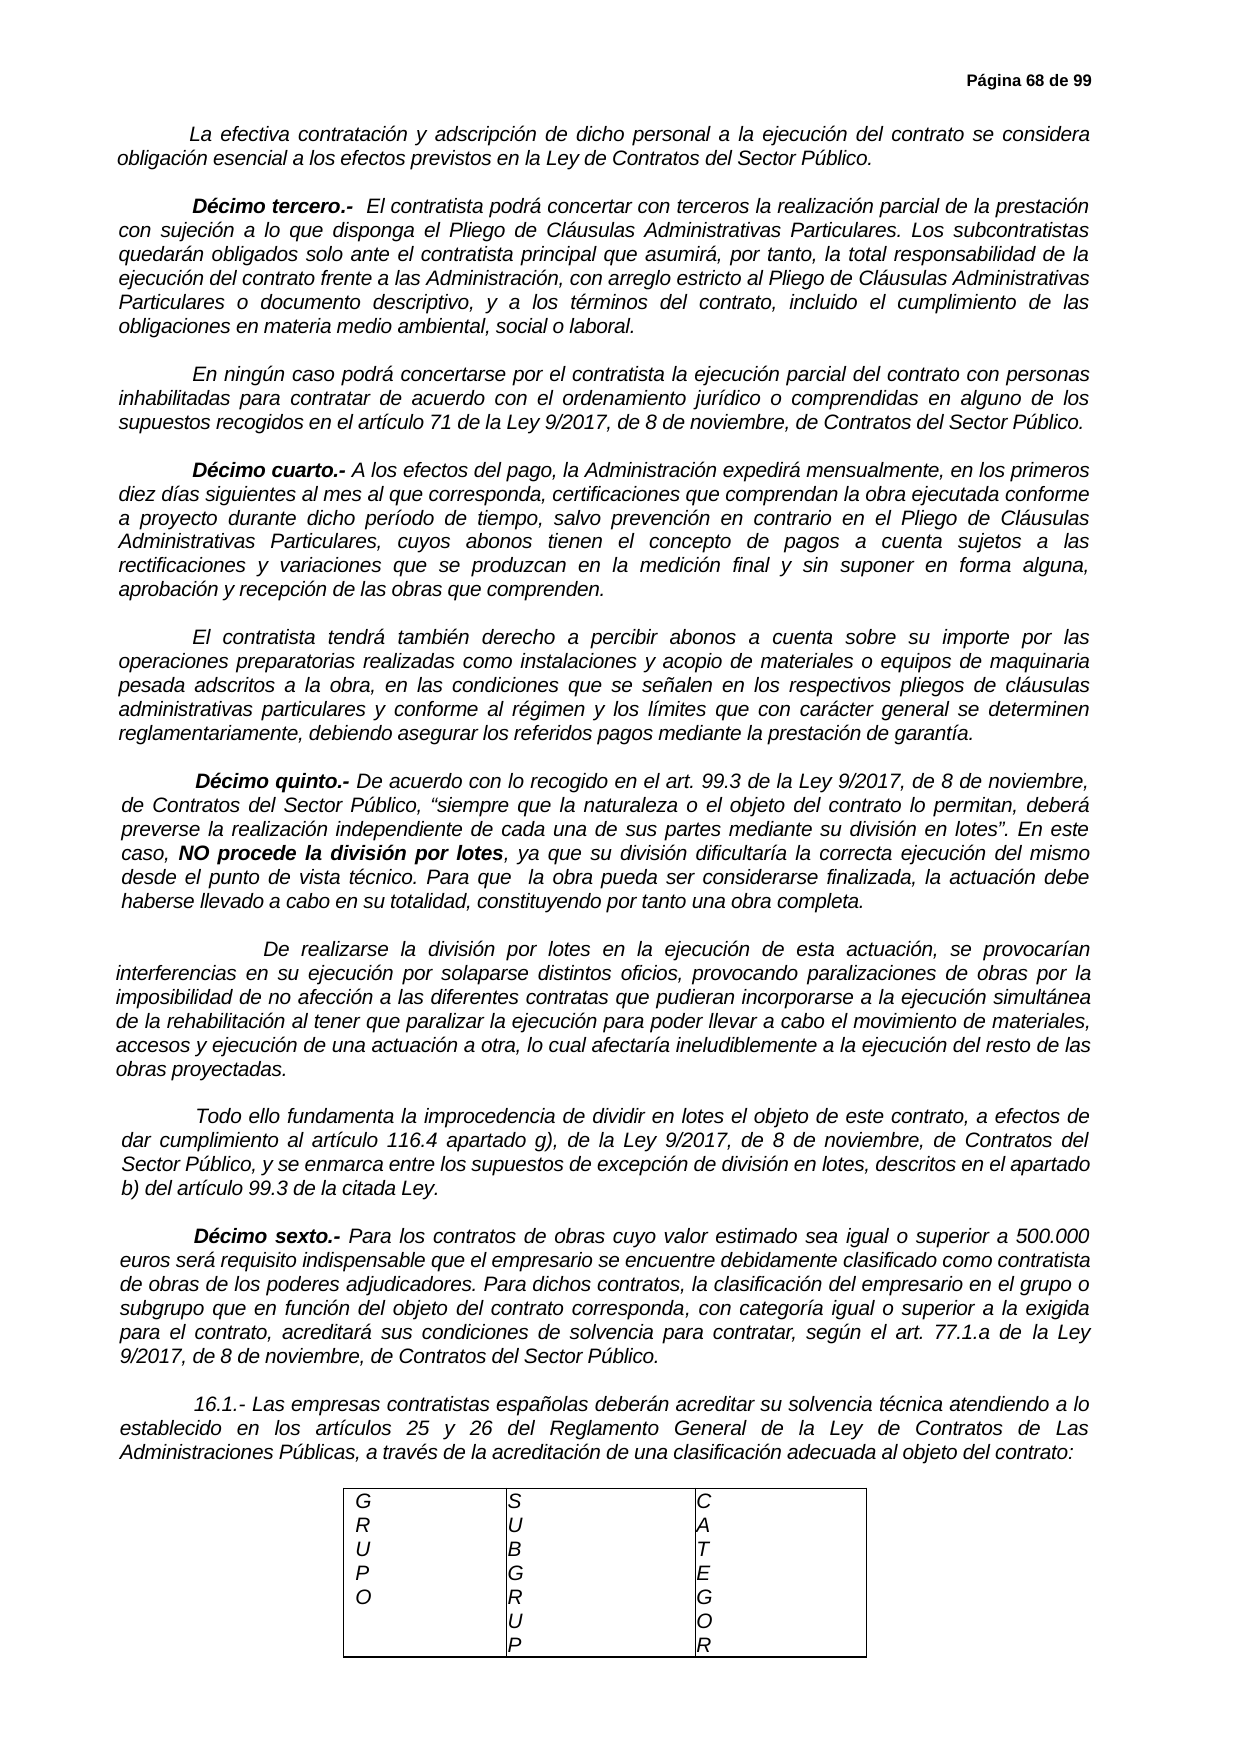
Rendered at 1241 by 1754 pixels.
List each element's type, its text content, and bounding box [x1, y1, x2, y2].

text Décimo cuarto.- A los efectos del pago, la Administración expedirá mensualmente, en los primeros diez días siguientes al mes al que corresponda, certificaciones que comprendan la obra ejecutada conforme a proyecto durante dicho período de tiempo, salvo prevención en contrario en el Pliego de Cláusulas Administrativas Particulares, cuyos abonos tienen el concepto de pagos a cuenta sujetos a las rectificaciones y variaciones que se produzcan en la medición final y sin suponer en forma alguna, aprobación y recepción de las obras que comprenden. [118, 457, 1092, 601]
text De realizarse la división por lotes en la ejecución de esta actuación, se provocarían interferencias en su ejecución por solaparse distintos oficios, provocando paralizaciones de obras por la imposibilidad de no afección a las diferentes contratas que pudieran incorporarse a la ejecución simultánea de la rehabilitación al tener que paralizar la ejecución para poder llevar a cabo el movimiento de materiales, accesos y ejecución de una actuación a otra, lo cual afectaría ineludiblemente a la ejecución del resto de las obras proyectadas. [116, 937, 1094, 1080]
table_header SUBGRUP [507, 1489, 695, 1656]
text En ningún caso podrá concertarse por el contratista la ejecución parcial del contrato con personas inhabilitadas para contratar de acuerdo con el ordenamiento jurídico o comprendidas en alguno de los supuestos recogidos en el artículo 71 de la Ley 9/2017, de 8 de noviembre, de Contratos del Sector Público. [118, 362, 1092, 433]
text Décimo quinto.- De acuerdo con lo recogido en el art. 99.3 de la Ley 9/2017, de 8 de noviembre, de Contratos del Sector Público, “siempre que la naturaleza o el objeto del contrato lo permitan, deberá preverse la realización independiente de cada una de sus partes mediante su división en lotes”. En este caso, NO procede la división por lotes, ya que su división dificultaría la correcta ejecución del mismo desde el punto de vista técnico. Para que la obra pueda ser considerarse finalizada, la actuación debe haberse llevado a cabo en su totalidad, constituyendo por tanto una obra completa. [121, 769, 1092, 913]
text 16.1.- Las empresas contratistas españolas deberán acreditar su solvencia técnica atendiendo a lo establecido en los artículos 25 y 26 del Reglamento General de la Ley de Contratos de Las Administraciones Públicas, a través de la acreditación de una clasificación adecuada al objeto del contrato: [119, 1392, 1092, 1464]
text Décimo tercero.- El contratista podrá concertar con terceros la realización parcial de la prestación con sujeción a lo que disponga el Pliego de Cláusulas Administrativas Particulares. Los subcontratistas quedarán obligados solo ante el contratista principal que asumirá, por tanto, la total responsabilidad de la ejecución del contrato frente a las Administración, con arreglo estricto al Pliego de Cláusulas Administrativas Particulares o documento descriptivo, y a los términos del contrato, incluido el cumplimiento de las obligaciones en materia medio ambiental, social o laboral. [118, 194, 1092, 338]
table_header CATEGOR [696, 1489, 866, 1656]
text Décimo sexto.- Para los contratos de obras cuyo valor estimado sea igual o superior a 500.000 euros será requisito indispensable que el empresario se encuentre debidamente clasificado como contratista de obras de los poderes adjudicadores. Para dichos contratos, la clasificación del empresario en el grupo o subgrupo que en función del objeto del contrato corresponda, con categoría igual o superior a la exigida para el contrato, acreditará sus condiciones de solvencia para contratar, según el art. 77.1.a de la Ley 9/2017, de 8 de noviembre, de Contratos del Sector Público. [119, 1224, 1092, 1368]
table_header GRUPO [344, 1489, 506, 1656]
text La efectiva contratación y adscripción de dicho personal a la ejecución del contrato se considera obligación esencial a los efectos previstos en la Ley de Contratos del Sector Público. [117, 122, 1092, 170]
text Todo ello fundamenta la improcedencia de dividir en lotes el objeto de este contrato, a efectos de dar cumplimiento al artículo 116.4 apartado g), de la Ley 9/2017, de 8 de noviembre, de Contratos del Sector Público, y se enmarca entre los supuestos de excepción de división en lotes, descritos en el apartado b) del artículo 99.3 de la citada Ley. [121, 1104, 1092, 1200]
text El contratista tendrá también derecho a percibir abonos a cuenta sobre su importe por las operaciones preparatorias realizadas como instalaciones y acopio de materiales o equipos de maquinaria pesada adscritos a la obra, en las condiciones que se señalen en los respectivos pliegos de cláusulas administrativas particulares y conforme al régimen y los límites que con carácter general se determinen reglamentariamente, debiendo asegurar los referidos pagos mediante la prestación de garantía. [118, 625, 1092, 745]
